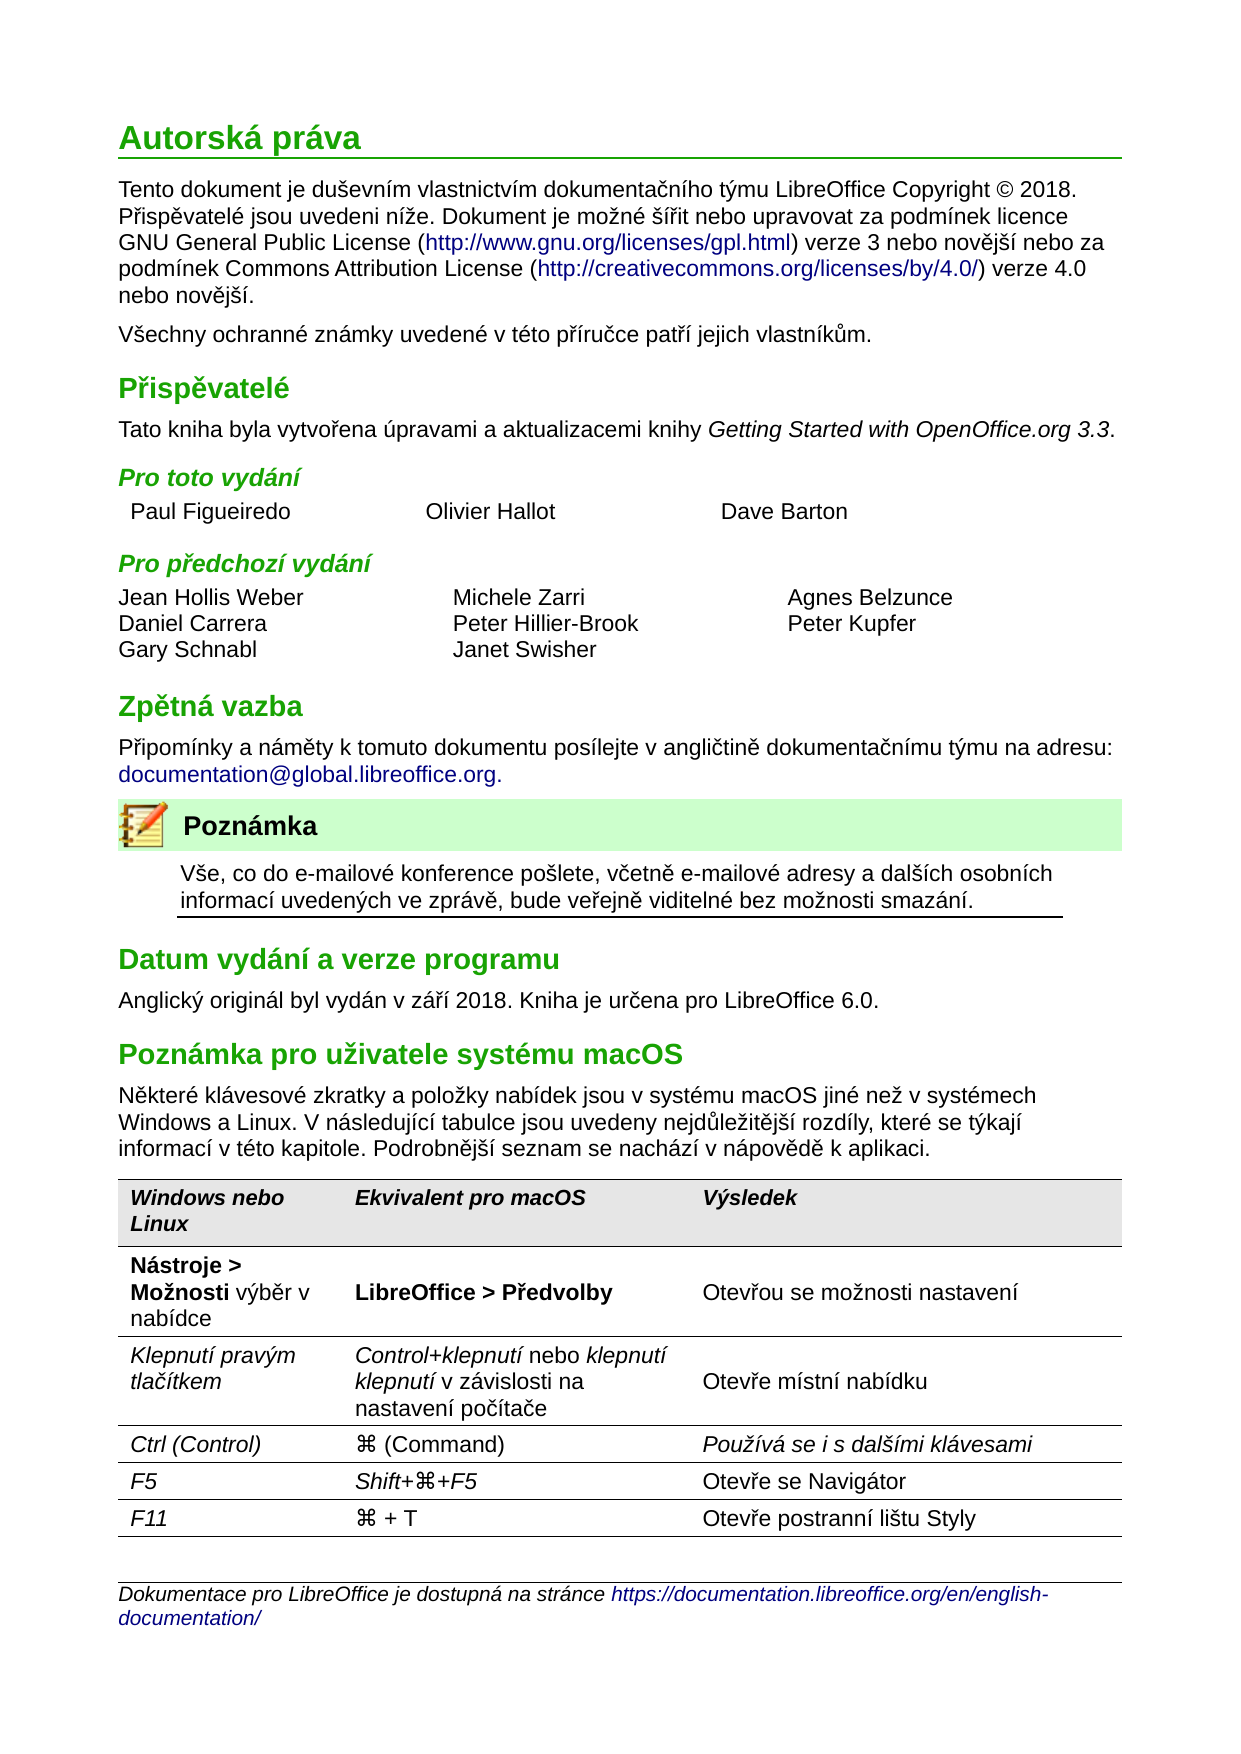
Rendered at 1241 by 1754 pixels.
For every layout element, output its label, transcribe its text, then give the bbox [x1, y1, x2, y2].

table_cell F11 [118, 1500, 343, 1536]
table_cell Otevřou se možnosti nastavení [690, 1247, 1122, 1336]
table_header Olivier Hallot [414, 498, 709, 528]
subtitle Poznámka [118, 799, 1122, 851]
subtitle Zpětná vazba [118, 689, 1122, 722]
table_cell ⌘ + T [343, 1500, 690, 1536]
table_cell LibreOffice > Předvolby [343, 1247, 690, 1336]
text Anglický originál byl vydán v září 2018. Kniha je určena pro LibreOffice 6.0. [118, 987, 1122, 1013]
table_cell Daniel Carrera [118, 610, 453, 636]
table_header Agnes Belzunce [788, 584, 1122, 610]
table_cell Nástroje > Možnosti výběr v nabídce [118, 1247, 343, 1336]
table_cell Janet Swisher [453, 636, 787, 665]
subtitle Poznámka pro uživatele systému macOS [118, 1037, 1122, 1071]
table_cell Peter Kupfer [788, 610, 1122, 636]
text Vše, co do e-mailové konference pošlete, včetně e-mailové adresy a dalších osobních informací uvedených ve zprávě, bude veřejně viditelné bez možnosti smazání. [177, 857, 1063, 916]
text Tato kniha byla vytvořena úpravami a aktualizacemi knihy Getting Started with OpenOffice.org 3.3. [118, 416, 1122, 442]
table_cell Gary Schnabl [118, 636, 453, 665]
text Tento dokument je duševním vlastnictvím dokumentačního týmu LibreOffice Copyright © 2018. Přispěvatelé jsou uvedeni níže. Dokument je možné šířit nebo upravovat za podmínek licence GNU General Public License (http://www.gnu.org/licenses/gpl.html) verze 3 nebo novější nebo za podmínek Commons Attribution License (http://creativecommons.org/licenses/by/4.0/) verze 4.0 nebo novější. [118, 176, 1122, 308]
table_cell [788, 636, 1122, 665]
subtitle Pro toto vydání [118, 463, 1122, 492]
table_header Ekvivalent pro macOS [343, 1180, 690, 1246]
table_cell ⌘ (Command) [343, 1426, 690, 1462]
subtitle Pro předchozí vydání [118, 549, 1122, 578]
table_cell Klepnutí pravým tlačítkem [118, 1337, 343, 1425]
table_header Výsledek [690, 1180, 1122, 1246]
table_cell F5 [118, 1463, 343, 1499]
subtitle Autorská práva [118, 118, 1122, 157]
text Připomínky a náměty k tomuto dokumentu posílejte v angličtině dokumentačnímu týmu na adresu: documentation@global.libreoffice.org. [118, 734, 1122, 787]
table_header Michele Zarri [453, 584, 787, 610]
picture [119, 800, 170, 851]
table_cell Otevře místní nabídku [690, 1337, 1122, 1425]
table_header Jean Hollis Weber [118, 584, 453, 610]
table_header Dave Barton [709, 498, 1122, 528]
table_cell Používá se i s dalšími klávesami [690, 1426, 1122, 1462]
table_cell Peter Hillier-Brook [453, 610, 787, 636]
subtitle Přispěvatelé [118, 371, 1122, 404]
table_cell Ctrl (Control) [118, 1426, 343, 1462]
text Některé klávesové zkratky a položky nabídek jsou v systému macOS jiné než v systémech Windows a Linux. V následující tabulce jsou uvedeny nejdůležitější rozdíly, které se týkají informací v této kapitole. Podrobnější seznam se nachází v nápovědě k aplikaci. [118, 1082, 1122, 1162]
text Všechny ochranné známky uvedené v této příručce patří jejich vlastníkům. [118, 321, 1122, 347]
table_cell Shift+⌘+F5 [343, 1463, 690, 1499]
table_header Windows nebo Linux [118, 1180, 343, 1246]
table_cell Otevře se Navigátor [690, 1463, 1122, 1499]
subtitle Datum vydání a verze programu [118, 942, 1122, 975]
table_cell Otevře postranní lištu Styly [690, 1500, 1122, 1536]
table_cell Control+klepnutí nebo klepnutí klepnutí v závislosti na nastavení počítače [343, 1337, 690, 1425]
table_header Paul Figueiredo [118, 498, 413, 528]
